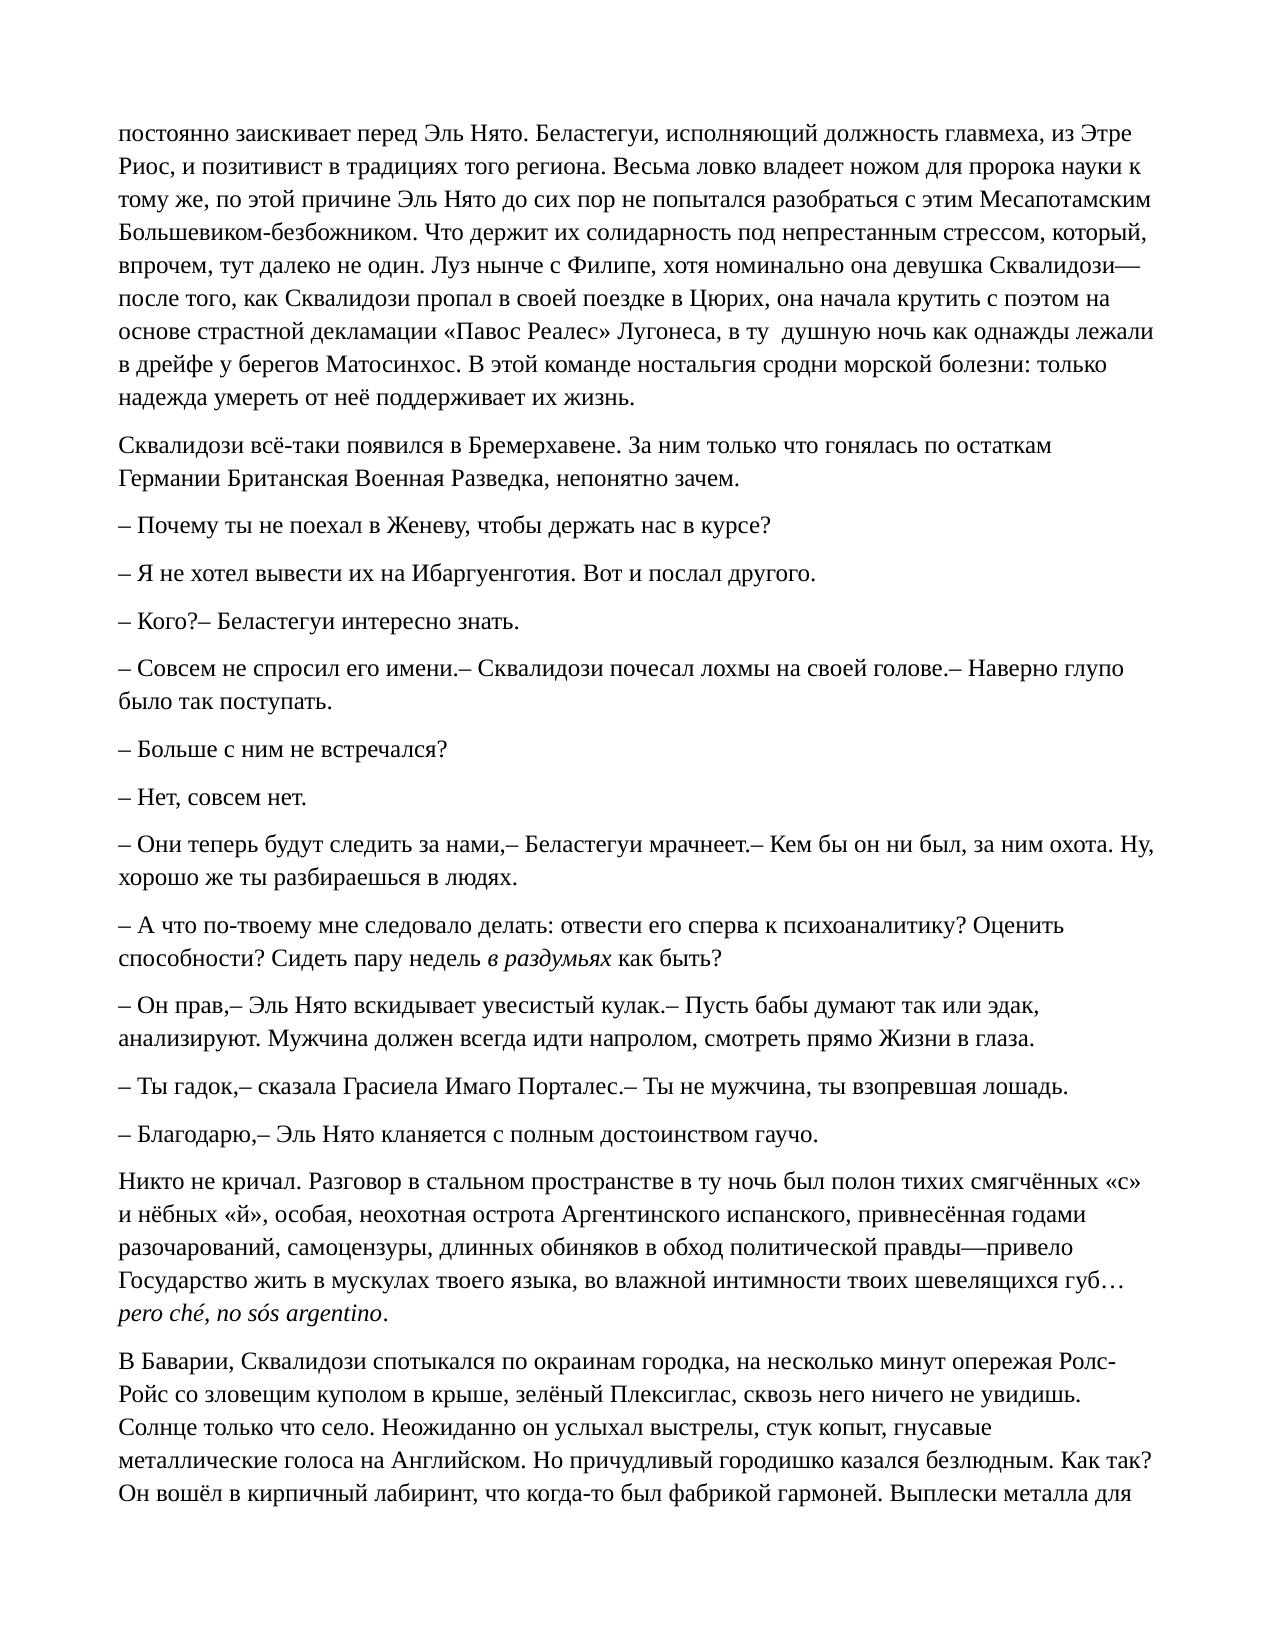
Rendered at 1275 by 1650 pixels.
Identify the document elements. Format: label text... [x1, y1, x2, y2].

text – Они теперь будут следить за нами,– Беластегуи мрачнеет.– Кем бы он ни был, за ним охота. Ну, хорошо же ты разбираешься в людях. [118, 829, 1157, 891]
text – Кого?– Беластегуи интересно знать. [118, 606, 1157, 634]
text Сквалидози всё-таки появился в Бремерхавене. За ним только что гонялась по остаткам Германии Британская Военная Разведка, непонятно зачем. [118, 430, 1157, 492]
text – Ты гадок,– сказала Грасиела Имаго Порталес.– Ты не мужчина, ты взопревшая лошадь. [118, 1071, 1157, 1100]
text – Совсем не спросил его имени.– Сквалидози почесал лохмы на своей голове.– Наверно глупо было так поступать. [118, 653, 1157, 715]
text – Он прав,– Эль Нято вскидывает увесистый кулак.– Пусть бабы думают так или эдак, анализируют. Мужчина должен всегда идти напролом, смотреть прямо Жизни в глаза. [118, 990, 1157, 1052]
text – Благодарю,– Эль Нято кланяется с полным достоинством гаучо. [118, 1119, 1157, 1147]
text – Больше с ним не встречался? [118, 734, 1157, 763]
text Никто не кричал. Разговор в стальном пространстве в ту ночь был полон тихих смягчённых «с» и нёбных «й», особая, неохотная острота Аргентинского испанского, привнесённая годами разочарований, самоцензуры, длинных обиняков в обход политической правды—привело Государство жить в мускулах твоего языка, во влажной интимности твоих шевелящихся губ… pero ché, no sós argentino. [118, 1166, 1157, 1327]
text постоянно заискивает перед Эль Нято. Беластегуи, исполняющий должность главмеха, из Этре Риос, и позитивист в традициях того региона. Весьма ловко владеет ножом для пророка науки к тому же, по этой причине Эль Нято до сих пор не попытался разобраться с этим Месапотамским Большевиком-безбожником. Что держит их солидарность под непрестанным стрессом, который, впрочем, тут далеко не один. Луз нынче с Филипе, хотя номинально она девушка Сквалидози—после того, как Сквалидози пропал в своей поездке в Цюрих, она начала крутить с поэтом на основе страстной декламации «Павос Реалес» Лугонеса, в ту душную ночь как однажды лежали в дрейфе у берегов Матосинхос. В этой команде ностальгия сродни морской болезни: только надежда умереть от неё поддерживает их жизнь. [118, 118, 1157, 411]
text В Баварии, Сквалидози спотыкался по окраинам городка, на несколько минут опережая Ролс-Ройс со зловещим куполом в крыше, зелёный Плексиглас, сквозь него ничего не увидишь. Солнце только что село. Неожиданно он услыхал выстрелы, стук копыт, гнусавые металлические голоса на Английском. Но причудливый городишко казался безлюдным. Как так? Он вошёл в кирпичный лабиринт, что когда-то был фабрикой гармоней. Выплески металла для [118, 1346, 1157, 1507]
text – Почему ты не поехал в Женеву, чтобы держать нас в курсе? [118, 511, 1157, 539]
text – А что по-твоему мне следовало делать: отвести его сперва к психоаналитику? Оценить способности? Сидеть пару недель в раздумьях как быть? [118, 910, 1157, 972]
text – Я не хотел вывести их на Ибаргуенготия. Вот и послал другого. [118, 558, 1157, 587]
text – Нет, совсем нет. [118, 782, 1157, 810]
